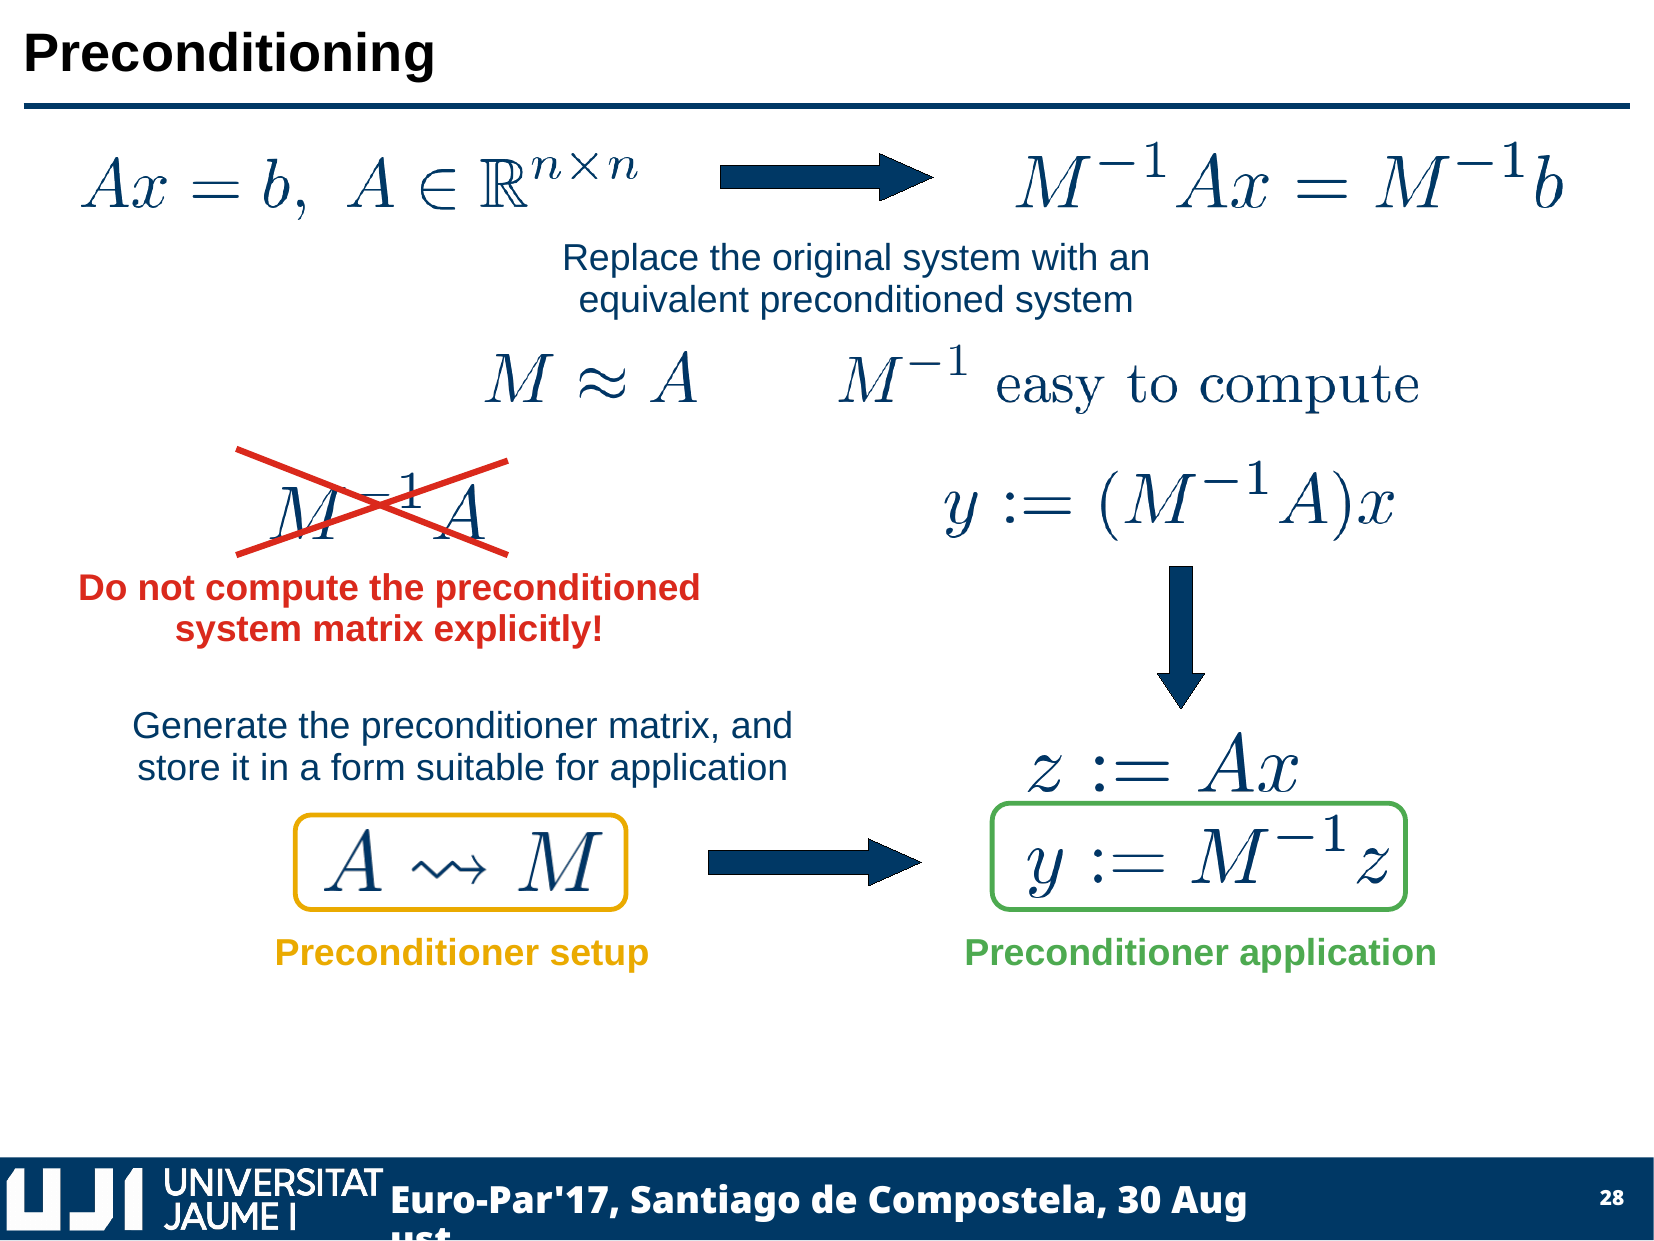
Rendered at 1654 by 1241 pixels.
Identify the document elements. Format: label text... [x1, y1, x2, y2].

picture [1015, 141, 1563, 208]
picture [324, 829, 603, 891]
picture [295, 509, 455, 539]
text_box Generate the preconditioner matrix, and store it in a form suitable for application [117, 696, 838, 795]
picture [269, 472, 368, 539]
picture [484, 351, 697, 402]
picture [307, 472, 462, 501]
title Preconditioning [23, 0, 1630, 107]
picture [944, 460, 1394, 541]
picture [1027, 814, 1389, 898]
text_box [1157, 566, 1205, 709]
text_box [708, 838, 922, 886]
list Replace the original system with an equivalent preconditioned system [437, 236, 1205, 343]
text_box [720, 153, 934, 201]
picture [81, 153, 638, 220]
text_box Do not compute the preconditioned system matrix explicitly! [0, 566, 733, 650]
text_box Preconditioner application [949, 923, 1453, 981]
picture [838, 344, 1418, 414]
picture [1027, 732, 1298, 792]
text_box Preconditioner setup [259, 923, 665, 981]
picture [0, 1158, 390, 1241]
picture [391, 473, 485, 539]
